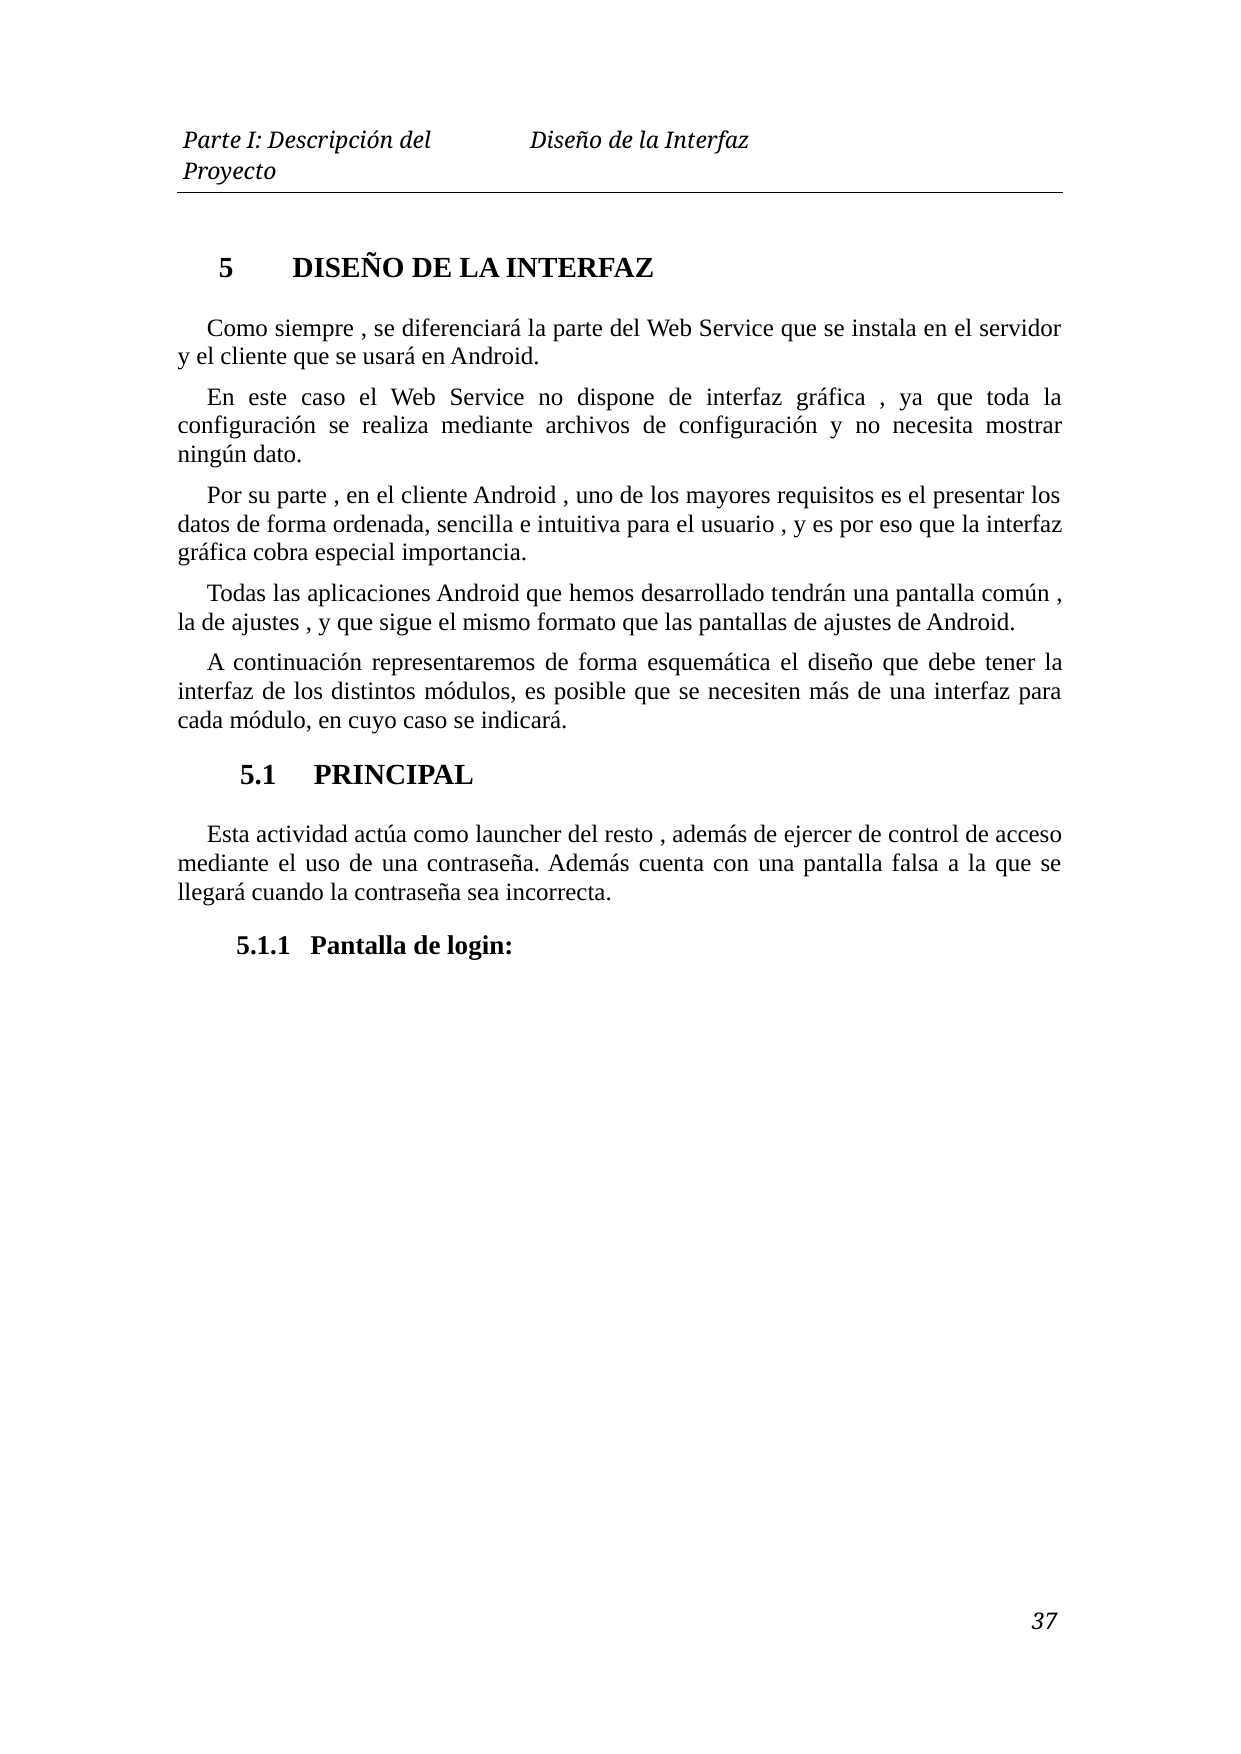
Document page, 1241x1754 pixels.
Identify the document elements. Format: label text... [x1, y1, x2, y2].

text Por su parte , en el cliente Android , uno de los mayores requisitos es el presentar los datos de forma ordenada, sencilla e intuitiva para el usuario , y es por eso que la interfaz gráfica cobra especial importancia. [177, 480, 1063, 566]
subtitle Pantalla de login: [236, 929, 1004, 960]
text Todas las aplicaciones Android que hemos desarrollado tendrán una pantalla común , la de ajustes , y que sigue el mismo formato que las pantallas de ajustes de Android. [177, 578, 1063, 635]
text A continuación representaremos de forma esquemática el diseño que debe tener la interfaz de los distintos módulos, es posible que se necesiten más de una interfaz para cada módulo, en cuyo caso se indicará. [177, 647, 1063, 733]
subtitle Diseño de la Interfaz [218, 250, 1063, 284]
text Como siempre , se diferenciará la parte del Web Service que se instala en el servidor y el cliente que se usará en Android. [177, 313, 1063, 370]
text En este caso el Web Service no dispone de interfaz gráfica , ya que toda la configuración se realiza mediante archivos de configuración y no necesita mostrar ningún dato. [177, 382, 1063, 468]
text Esta actividad actúa como launcher del resto , además de ejercer de control de acceso mediante el uso de una contraseña. Además cuenta con una pantalla falsa a la que se llegará cuando la contraseña sea incorrecta. [177, 819, 1063, 905]
subtitle Principal [240, 757, 1063, 791]
